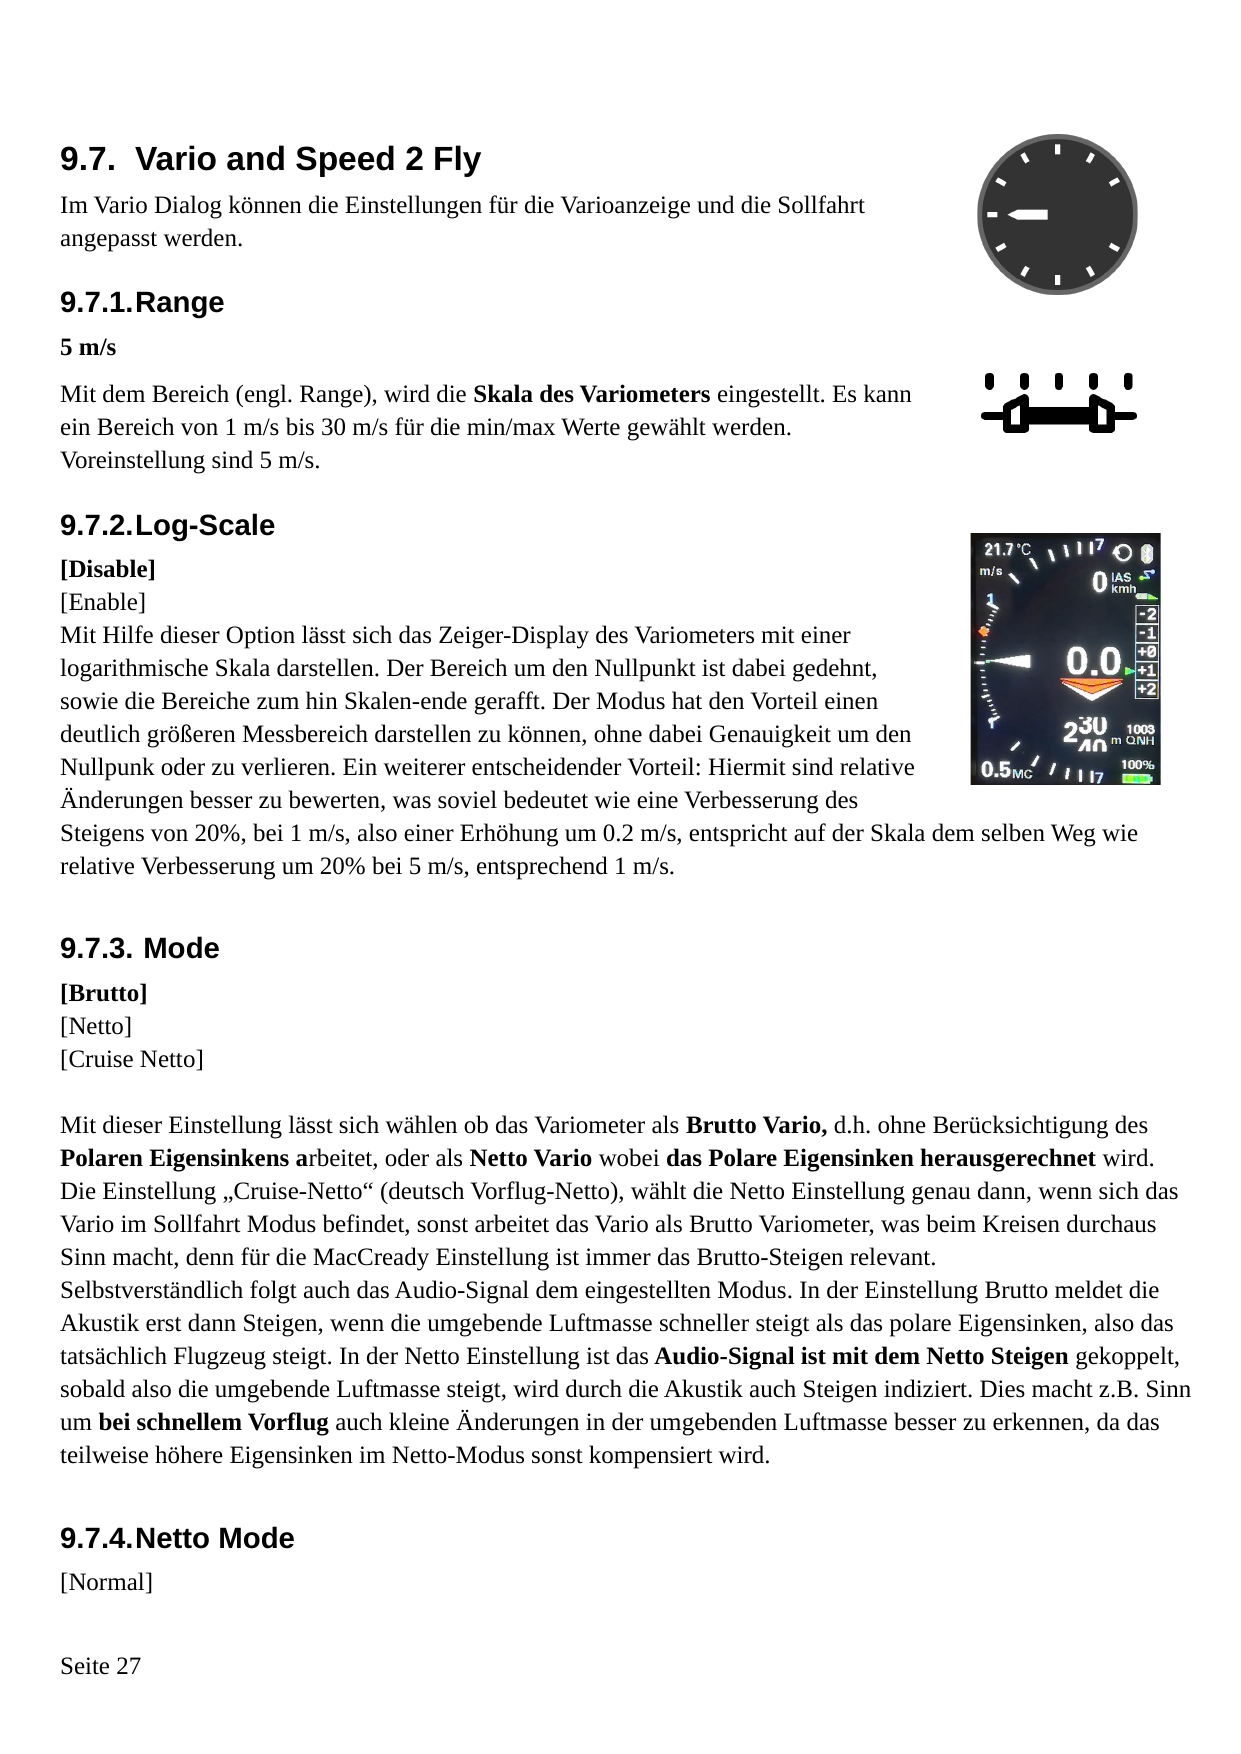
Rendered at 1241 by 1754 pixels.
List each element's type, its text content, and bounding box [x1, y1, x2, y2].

text Mit dieser Einstellung lässt sich wählen ob das Variometer als Brutto Vario, d.h. ohne Berücksichtigung des Polaren Eigensinkens arbeitet, oder als Netto Vario wobei das Polare Eigensinken herausgerechnet wird. [60, 1110, 1207, 1172]
text Mit dem Bereich (engl. Range), wird die Skala des Variometers eingestellt. Es kann ein Bereich von 1 m/s bis 30 m/s für die min/max Werte gewählt werden. Voreinstellung sind 5 m/s. [60, 379, 972, 474]
text Die Einstellung „Cruise-Netto“ (deutsch Vorflug-Netto), wählt die Netto Einstellung genau dann, wenn sich das Vario im Sollfahrt Modus befindet, sonst arbeitet das Vario als Brutto Variometer, was beim Kreisen durchaus Sinn macht, denn für die MacCready Einstellung ist immer das Brutto-Steigen relevant. [60, 1176, 1207, 1271]
picture [972, 316, 1145, 489]
text [Normal] [60, 1567, 1207, 1596]
text [1161, 554, 1207, 582]
text [1161, 587, 1207, 615]
subtitle Netto Mode [60, 1521, 1207, 1554]
text [Enable] [60, 587, 970, 615]
picture [977, 134, 1138, 295]
subtitle Mode [60, 931, 1207, 965]
subtitle Vario and Speed 2 Fly [60, 139, 977, 178]
text Im Vario Dialog können die Einstellungen für die Varioanzeige und die Sollfahrt angepasst werden. [60, 190, 977, 252]
text [Cruise Netto] [60, 1044, 1207, 1072]
subtitle Log-Scale [60, 507, 1207, 541]
subtitle Range [60, 285, 1207, 319]
text 5 m/s [60, 332, 972, 360]
text [Netto] [60, 1011, 1207, 1039]
text Mit Hilfe dieser Option lässt sich das Zeiger-Display des Variometers mit einer logarithmische Skala darstellen. Der Bereich um den Nullpunkt ist dabei gedehnt, sowie die Bereiche zum hin Skalen-ende gerafft. Der Modus hat den Vorteil einen deutlich größeren Messbereich darstellen zu können, ohne dabei Genauigkeit um den Nullpunk oder zu verlieren. Ein weiterer entscheidender Vorteil: Hiermit sind relative Änderungen besser zu bewerten, was soviel bedeutet wie eine Verbesserung des Steigens von 20%, bei 1 m/s, also einer Erhöhung um 0.2 m/s, entspricht auf der Skala dem selben Weg wie relative Verbesserung um 20% bei 5 m/s, entsprechend 1 m/s. [60, 620, 1207, 879]
picture [970, 533, 1161, 785]
text Selbstverständlich folgt auch das Audio-Signal dem eingestellten Modus. In der Einstellung Brutto meldet die Akustik erst dann Steigen, wenn die umgebende Luftmasse schneller steigt als das polare Eigensinken, also das tatsächlich Flugzeug steigt. In der Netto Einstellung ist das Audio-Signal ist mit dem Netto Steigen gekoppelt, sobald also die umgebende Luftmasse steigt, wird durch die Akustik auch Steigen indiziert. Dies macht z.B. Sinn um bei schnellem Vorflug auch kleine Änderungen in der umgebenden Luftmasse besser zu erkennen, da das teilweise höhere Eigensinken im Netto-Modus sonst kompensiert wird. [60, 1275, 1207, 1469]
subtitle [1138, 139, 1207, 178]
text [Brutto] [60, 978, 1207, 1006]
text [1138, 190, 1207, 252]
text [1145, 379, 1207, 474]
text [Disable] [60, 554, 970, 582]
text [1145, 332, 1207, 360]
